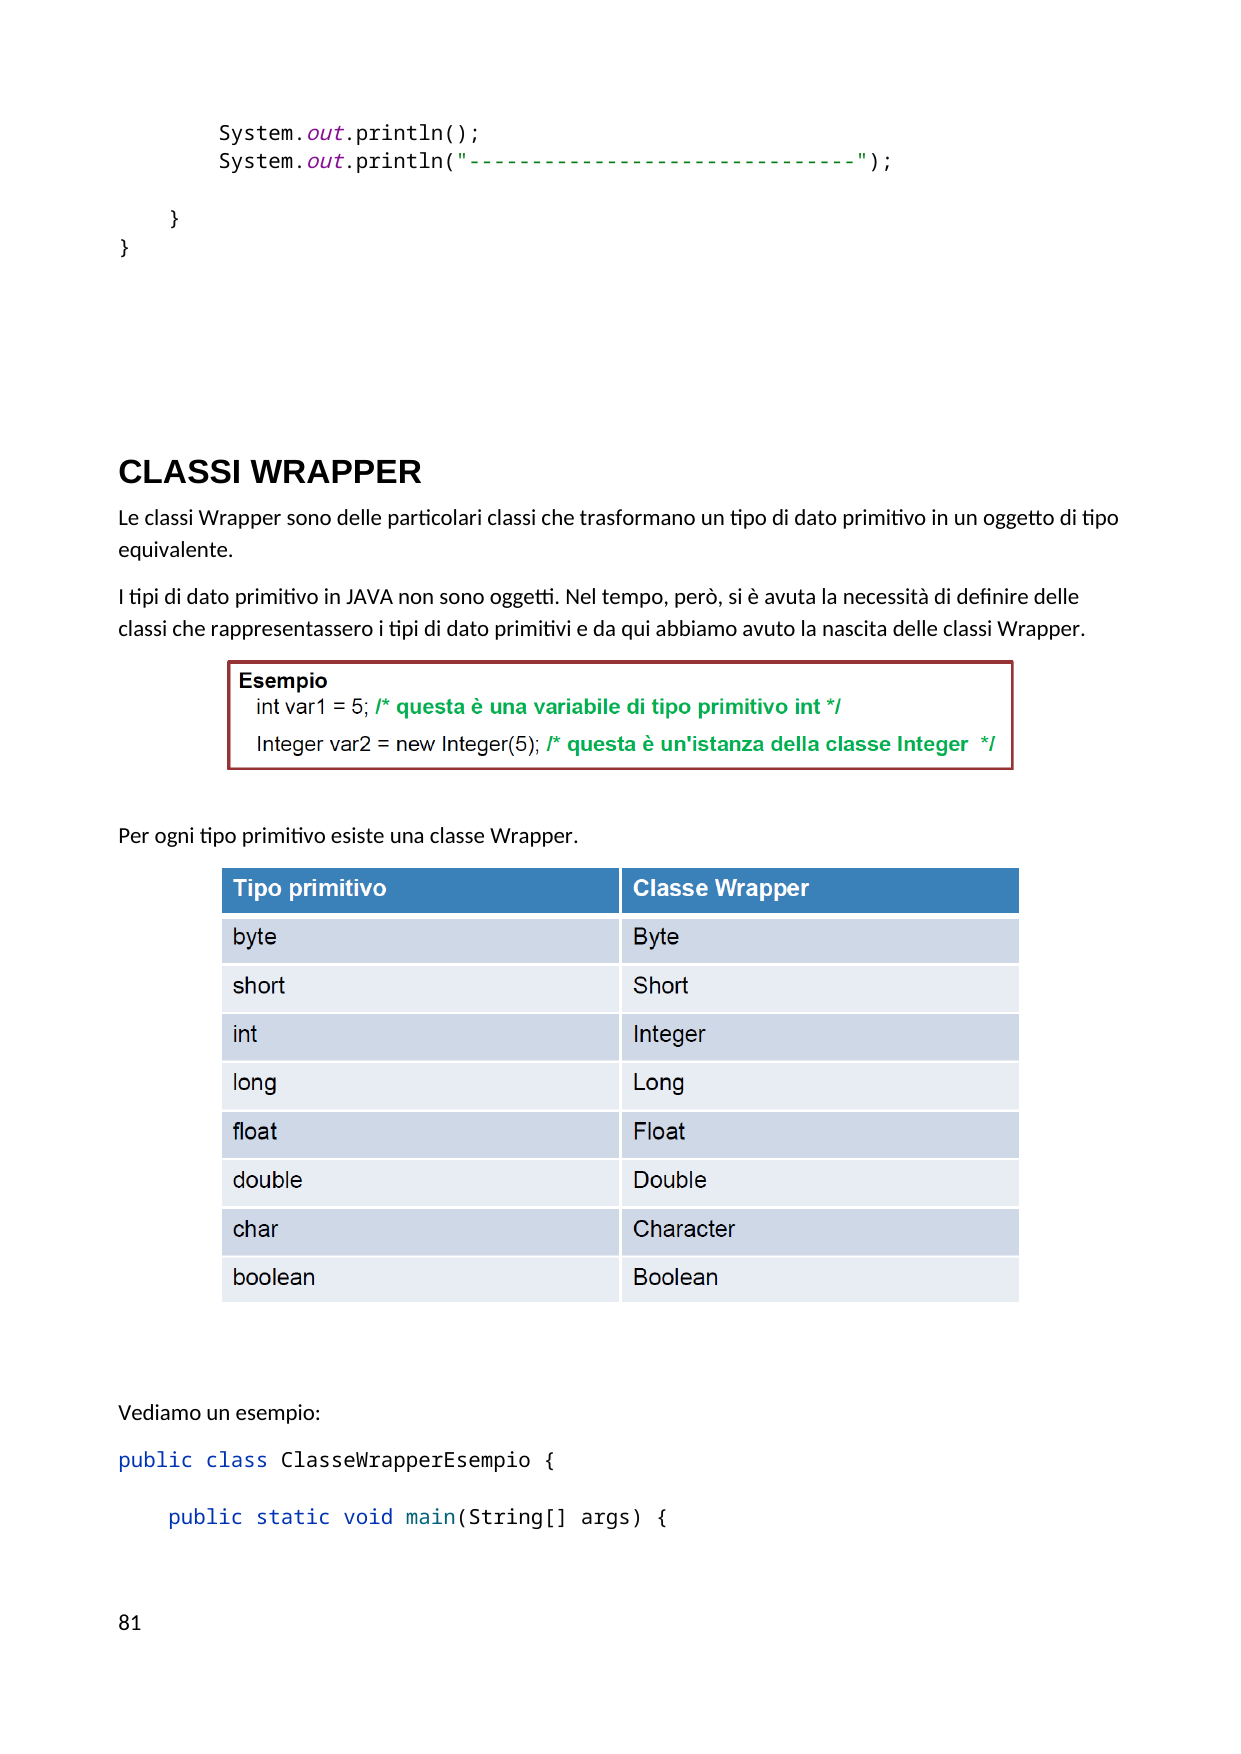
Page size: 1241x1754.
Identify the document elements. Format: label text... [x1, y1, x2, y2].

subtitle CLASSI WRAPPER [118, 452, 1122, 490]
text Per ogni tipo primitivo esiste una classe Wrapper. [118, 821, 1122, 849]
picture [221, 868, 1019, 1302]
text I tipi di dato primitivo in JAVA non sono oggetti. Nel tempo, però, si è avuta la necessità di definire delle classi che rappresentassero i tipi di dato primitivi e da qui abbiamo avuto la nascita delle classi Wrapper. [118, 582, 1122, 642]
picture [226, 660, 1014, 770]
text public class ClasseWrapperEsempio { public static void main(String[] args) { [118, 1445, 1122, 1559]
text System.out.println(); System.out.println("-------------------------------"); } } [118, 118, 1122, 260]
text Le classi Wrapper sono delle particolari classi che trasformano un tipo di dato primitivo in un oggetto di tipo equivalente. [118, 503, 1122, 563]
text Vediamo un esempio: [118, 1398, 1122, 1426]
